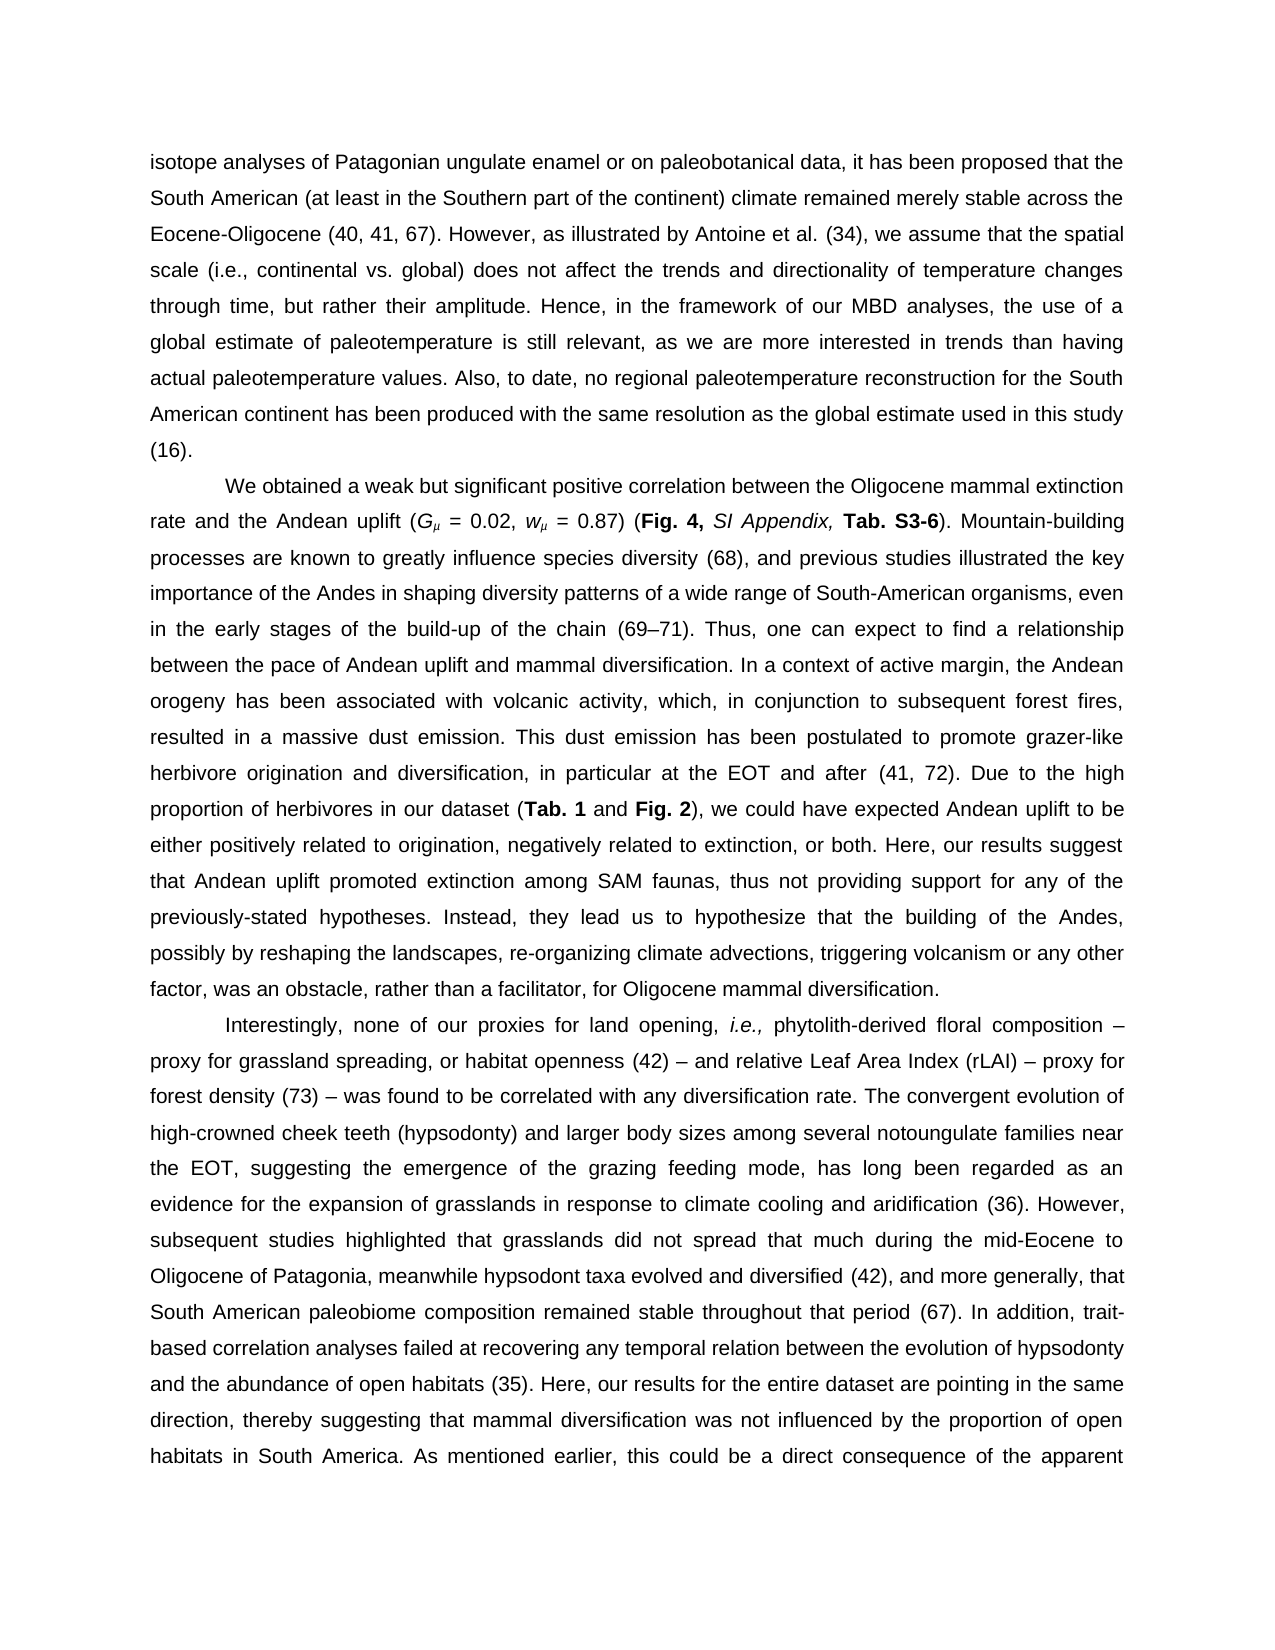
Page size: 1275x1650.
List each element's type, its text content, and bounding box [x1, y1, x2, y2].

text Interestingly, none of our proxies for land opening, i.e., phytolith-derived floral composition – proxy for grassland spreading, or habitat openness (42) – and relative Leaf Area Index (rLAI) – proxy for forest density (73) – was found to be correlated with any diversification rate. The convergent evolution of high-crowned cheek teeth (hypsodonty) and larger body sizes among several notoungulate families near the EOT, suggesting the emergence of the grazing feeding mode, has long been regarded as an evidence for the expansion of grasslands in response to climate cooling and aridification (36). However, subsequent studies highlighted that grasslands did not spread that much during the mid-Eocene to Oligocene of Patagonia, meanwhile hypsodont taxa evolved and diversified (42), and more generally, that South American paleobiome composition remained stable throughout that period (67). In addition, trait-based correlation analyses failed at recovering any temporal relation between the evolution of hypsodonty and the abundance of open habitats (35). Here, our results for the entire dataset are pointing in the same direction, thereby suggesting that mammal diversification was not influenced by the proportion of open habitats in South America. As mentioned earlier, this could be a direct consequence of the apparent [150, 1012, 1125, 1468]
text isotope analyses of Patagonian ungulate enamel or on paleobotanical data, it has been proposed that the South American (at least in the Southern part of the continent) climate remained merely stable across the Eocene-Oligocene (40, 41, 67). However, as illustrated by Antoine et al. (34), we assume that the spatial scale (i.e., continental vs. global) does not affect the trends and directionality of temperature changes through time, but rather their amplitude. Hence, in the framework of our MBD analyses, the use of a global estimate of paleotemperature is still relevant, as we are more interested in trends than having actual paleotemperature values. Also, to date, no regional paleotemperature reconstruction for the South American continent has been produced with the same resolution as the global estimate used in this study (16). [150, 150, 1125, 461]
text We obtained a weak but significant positive correlation between the Oligocene mammal extinction rate and the Andean uplift (Gµ = 0.02, wµ = 0.87) (Fig. 4, SI Appendix, Tab. S3-6). Mountain-building processes are known to greatly influence species diversity (68), and previous studies illustrated the key importance of the Andes in shaping diversity patterns of a wide range of South-American organisms, even in the early stages of the build-up of the chain (69–71). Thus, one can expect to find a relationship between the pace of Andean uplift and mammal diversification. In a context of active margin, the Andean orogeny has been associated with volcanic activity, which, in conjunction to subsequent forest fires, resulted in a massive dust emission. This dust emission has been postulated to promote grazer-like herbivore origination and diversification, in particular at the EOT and after (41, 72). Due to the high proportion of herbivores in our dataset (Tab. 1 and Fig. 2), we could have expected Andean uplift to be either positively related to origination, negatively related to extinction, or both. Here, our results suggest that Andean uplift promoted extinction among SAM faunas, thus not providing support for any of the previously-stated hypotheses. Instead, they lead us to hypothesize that the building of the Andes, possibly by reshaping the landscapes, re-organizing climate advections, triggering volcanism or any other factor, was an obstacle, rather than a facilitator, for Oligocene mammal diversification. [150, 473, 1125, 1001]
